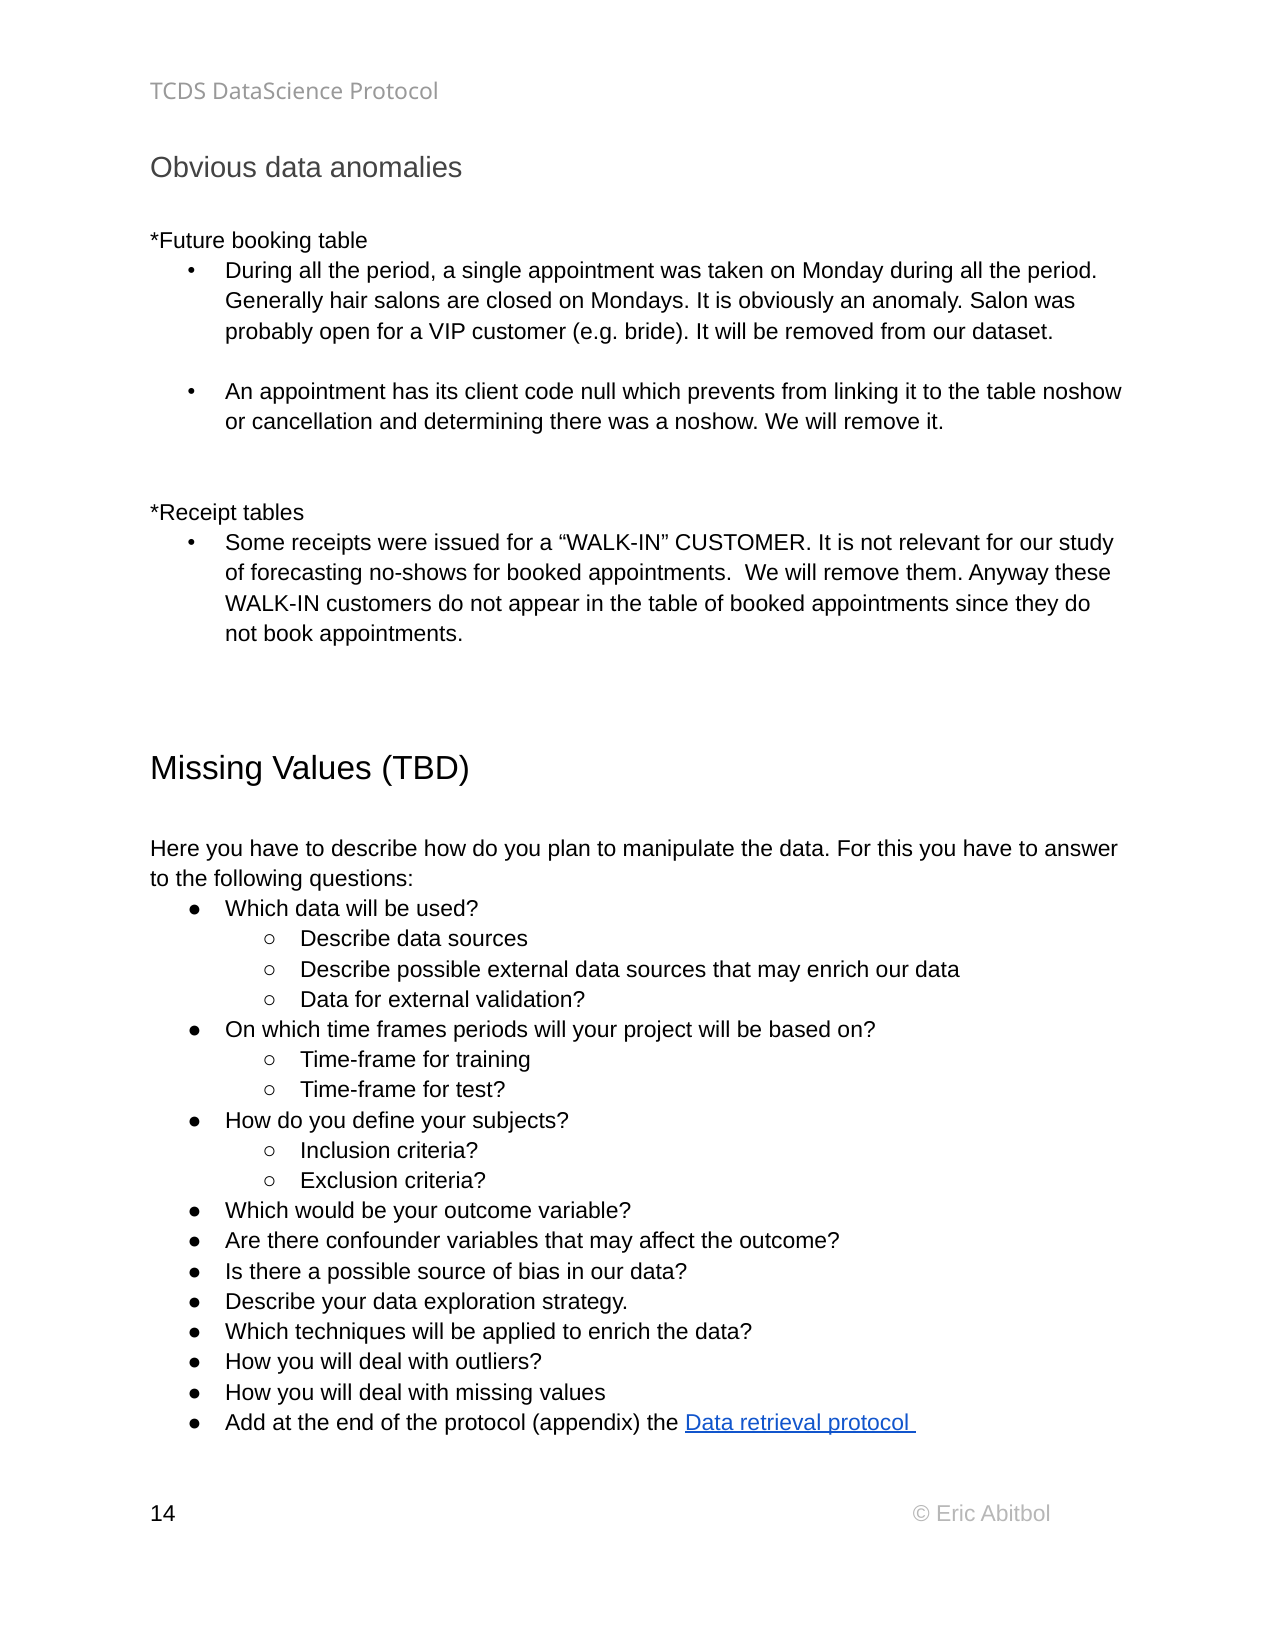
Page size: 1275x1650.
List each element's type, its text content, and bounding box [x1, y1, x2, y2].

list Describe possible external data sources that may enrich our data [262, 956, 1125, 982]
list Add at the end of the protocol (appendix) the Data retrieval protocol [187, 1409, 1125, 1435]
text Here you have to describe how do you plan to manipulate the data. For this you have to answer to the following questions: [150, 835, 1125, 891]
list Describe data sources [262, 925, 1125, 952]
subtitle Obvious data anomalies [150, 150, 1125, 183]
list How you will deal with outliers? [187, 1348, 1125, 1375]
list How do you define your subjects? [187, 1107, 1125, 1133]
text *Future booking table [150, 227, 1125, 253]
list Some receipts were issued for a “WALK-IN” CUSTOMER. It is not relevant for our study of forecasting no-shows for booked appointments. We will remove them. Anyway these WALK-IN customers do not appear in the table of booked appointments since they do not book appointments. [187, 529, 1125, 646]
list Exclusion criteria? [262, 1167, 1125, 1193]
list Are there confounder variables that may affect the outcome? [187, 1227, 1125, 1254]
list Which techniques will be applied to enrich the data? [187, 1318, 1125, 1344]
list Which would be your outcome variable? [187, 1197, 1125, 1224]
list An appointment has its client code null which prevents from linking it to the table noshow or cancellation and determining there was a noshow. We will remove it. [187, 378, 1125, 435]
list Inclusion criteria? [262, 1137, 1125, 1163]
text *Receipt tables [150, 499, 1125, 525]
list How you will deal with missing values [187, 1378, 1125, 1405]
list Time-frame for test? [262, 1076, 1125, 1103]
list During all the period, a single appointment was taken on Monday during all the period. Generally hair salons are closed on Mondays. It is obviously an anomaly. Salon was probably open for a VIP customer (e.g. bride). It will be removed from our dataset. [187, 257, 1125, 344]
list Time-frame for training [262, 1046, 1125, 1073]
list Describe your data exploration strategy. [187, 1288, 1125, 1314]
subtitle Missing Values (TBD) [150, 748, 1125, 786]
list Which data will be used? [187, 895, 1125, 922]
list On which time frames periods will your project will be based on? [187, 1016, 1125, 1042]
list Is there a possible source of bias in our data? [187, 1258, 1125, 1284]
list Data for external validation? [262, 986, 1125, 1012]
